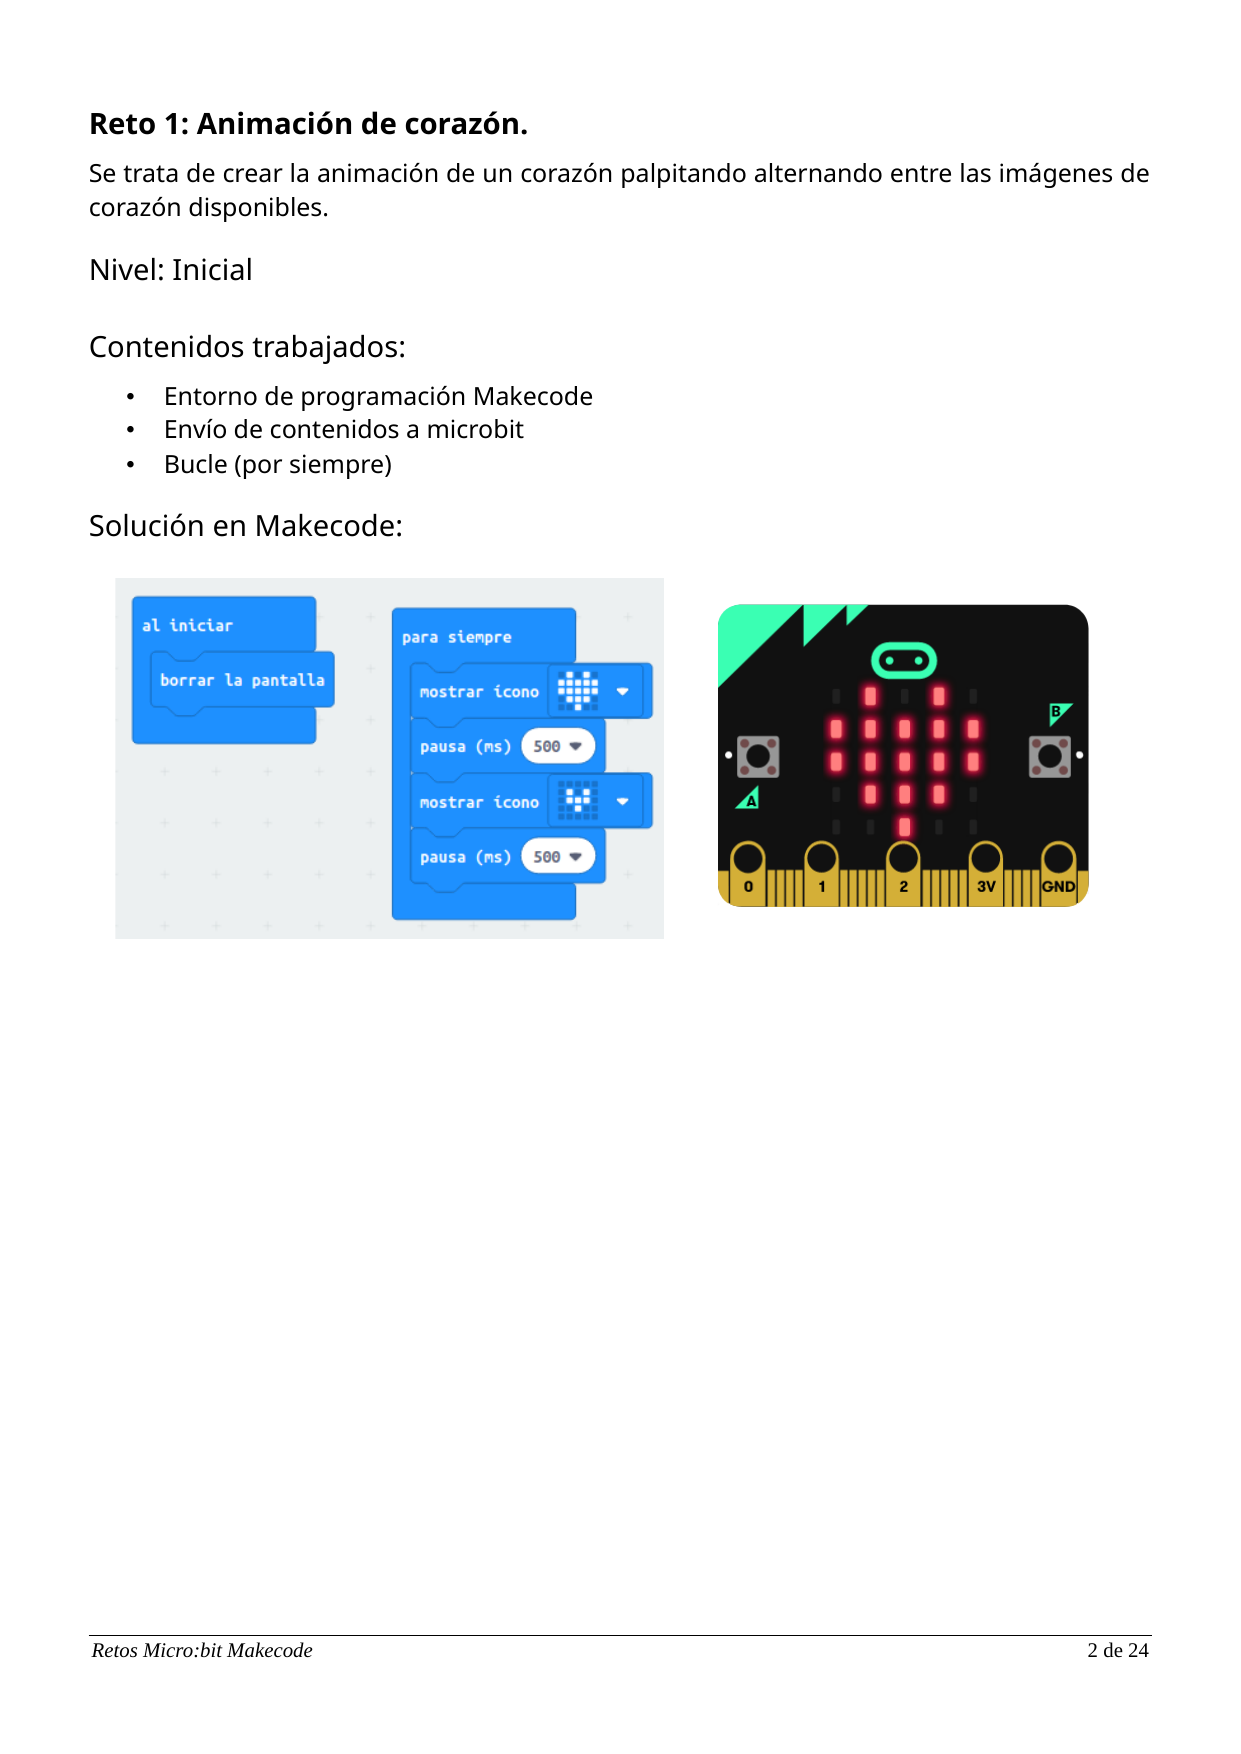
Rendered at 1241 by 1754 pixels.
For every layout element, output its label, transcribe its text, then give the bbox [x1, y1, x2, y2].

list Envío de contenidos a microbit [126, 412, 1152, 446]
subtitle Nivel: Inicial [88, 249, 1152, 288]
list Bucle (por siempre) [126, 446, 1152, 480]
list Entorno de programación Makecode [126, 378, 1152, 412]
subtitle Solución en Makecode: [88, 505, 1152, 545]
picture [115, 578, 664, 939]
picture [717, 603, 1089, 907]
subtitle Contenidos trabajados: [88, 326, 1152, 366]
subtitle Reto 1: Animación de corazón. [88, 103, 1152, 143]
text Se trata de crear la animación de un corazón palpitando alternando entre las imágenes de corazón disponibles. [88, 156, 1152, 224]
